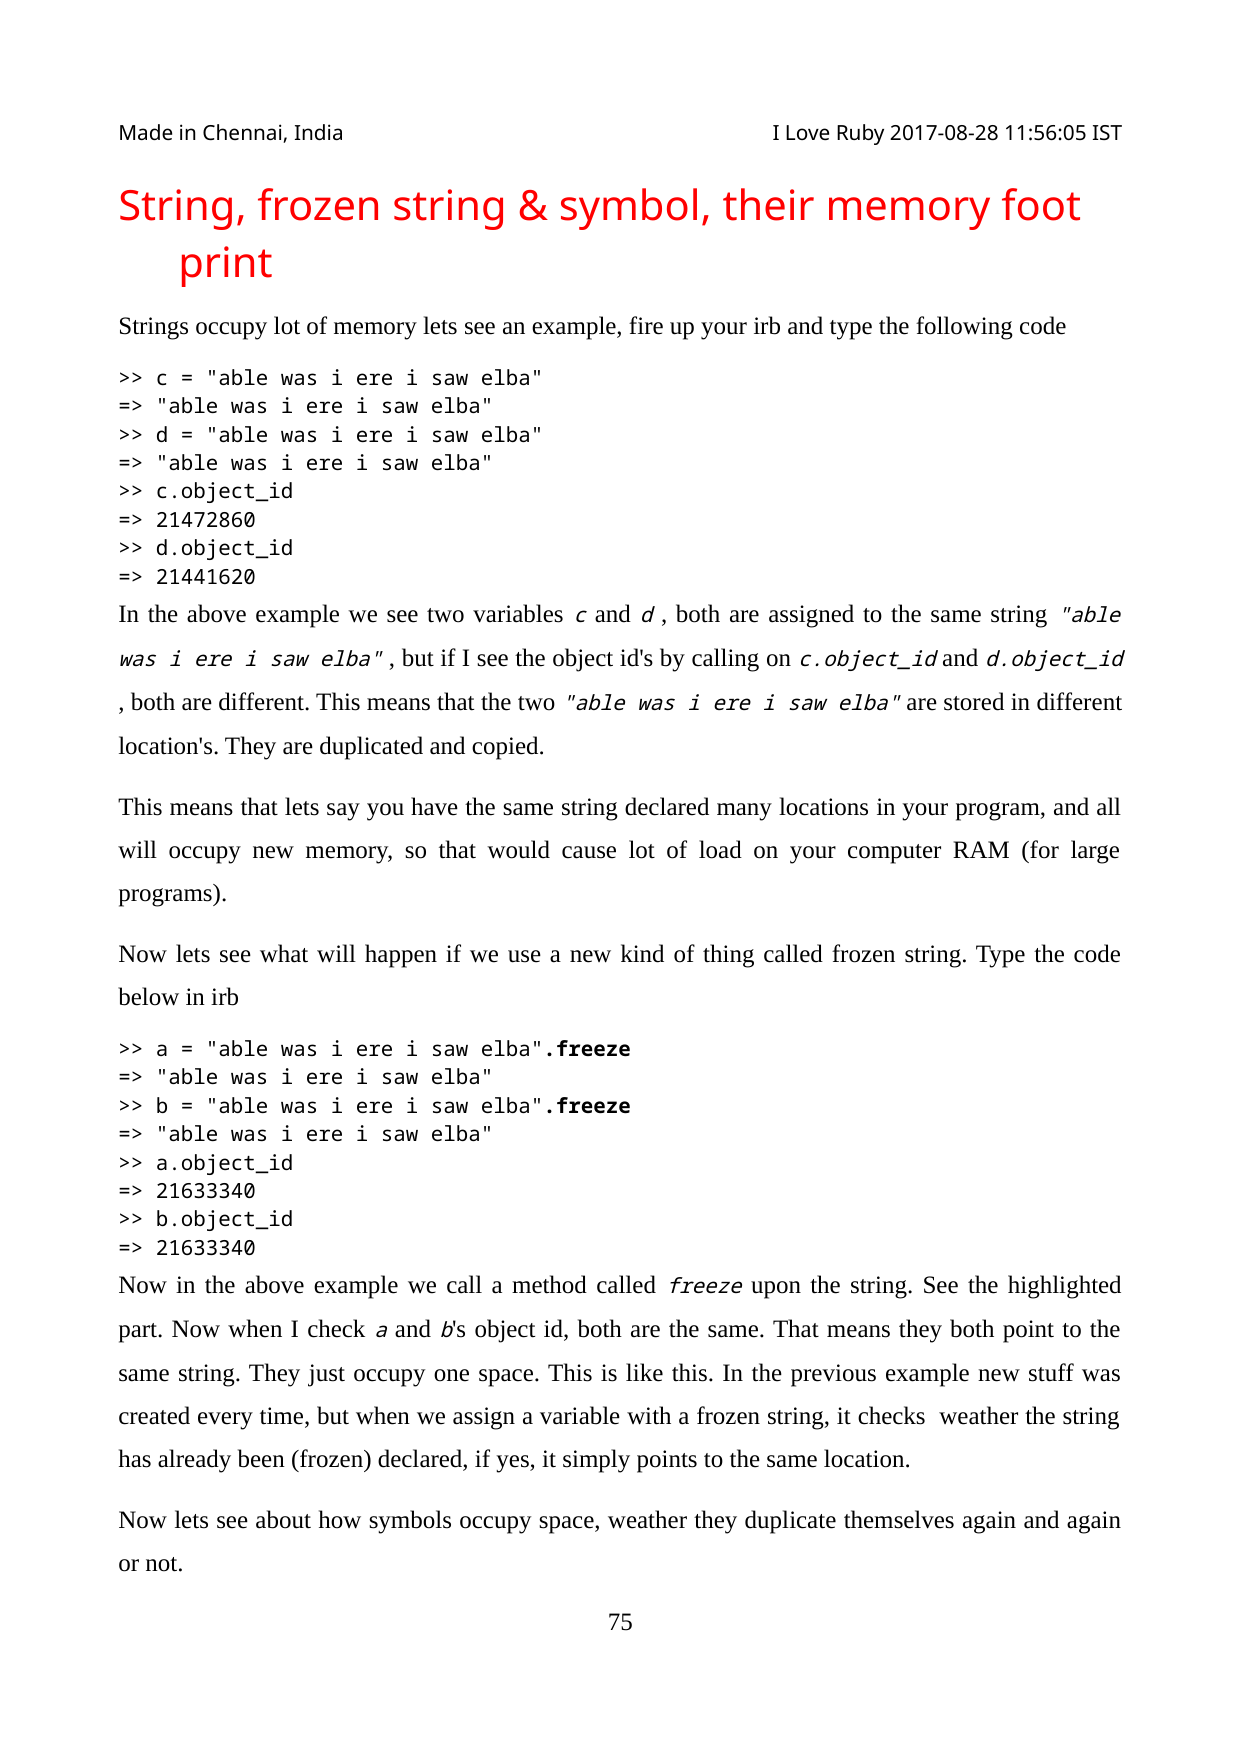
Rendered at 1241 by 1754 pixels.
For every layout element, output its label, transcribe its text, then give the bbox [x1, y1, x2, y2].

text This means that lets say you have the same string declared many locations in your program, and all will occupy new memory, so that would cause lot of load on your computer RAM (for large programs). [118, 792, 1122, 907]
text >> d.object_id [118, 533, 1122, 562]
text Strings occupy lot of memory lets see an example, fire up your irb and type the following code [118, 311, 1122, 340]
text >> a.object_id [118, 1148, 1122, 1176]
text >> c = "able was i ere i saw elba" [118, 363, 1122, 391]
text => 21472860 [118, 505, 1122, 533]
text => "able was i ere i saw elba" [118, 391, 1122, 420]
text => 21633340 [118, 1233, 1122, 1261]
text => 21441620 [118, 562, 1122, 590]
text Now in the above example we call a method called freeze upon the string. See the highlighted part. Now when I check a and b's object id, both are the same. That means they both point to the same string. They just occupy one space. This is like this. In the previous example new stuff was created every time, but when we assign a variable with a frozen string, it checks weather the string has already been (frozen) declared, if yes, it simply points to the same location. [118, 1270, 1122, 1473]
text Now lets see what will happen if we use a new kind of thing called frozen string. Type the code below in irb [118, 939, 1122, 1011]
text => "able was i ere i saw elba" [118, 1062, 1122, 1091]
subtitle String, frozen string & symbol, their memory foot print [118, 176, 1122, 289]
text >> c.object_id [118, 477, 1122, 505]
text => 21633340 [118, 1176, 1122, 1204]
text Now lets see about how symbols occupy space, weather they duplicate themselves again and again or not. [118, 1505, 1122, 1577]
text >> d = "able was i ere i saw elba" [118, 420, 1122, 448]
text => "able was i ere i saw elba" [118, 448, 1122, 477]
text >> b.object_id [118, 1204, 1122, 1233]
text In the above example we see two variables c and d , both are assigned to the same string "able was i ere i saw elba" , but if I see the object id's by calling on c.object_id and d.object_id , both are different. This means that the two "able was i ere i saw elba" are stored in different location's. They are duplicated and copied. [118, 599, 1122, 759]
text >> a = "able was i ere i saw elba".freeze [118, 1034, 1122, 1062]
text >> b = "able was i ere i saw elba".freeze [118, 1091, 1122, 1119]
text => "able was i ere i saw elba" [118, 1119, 1122, 1148]
